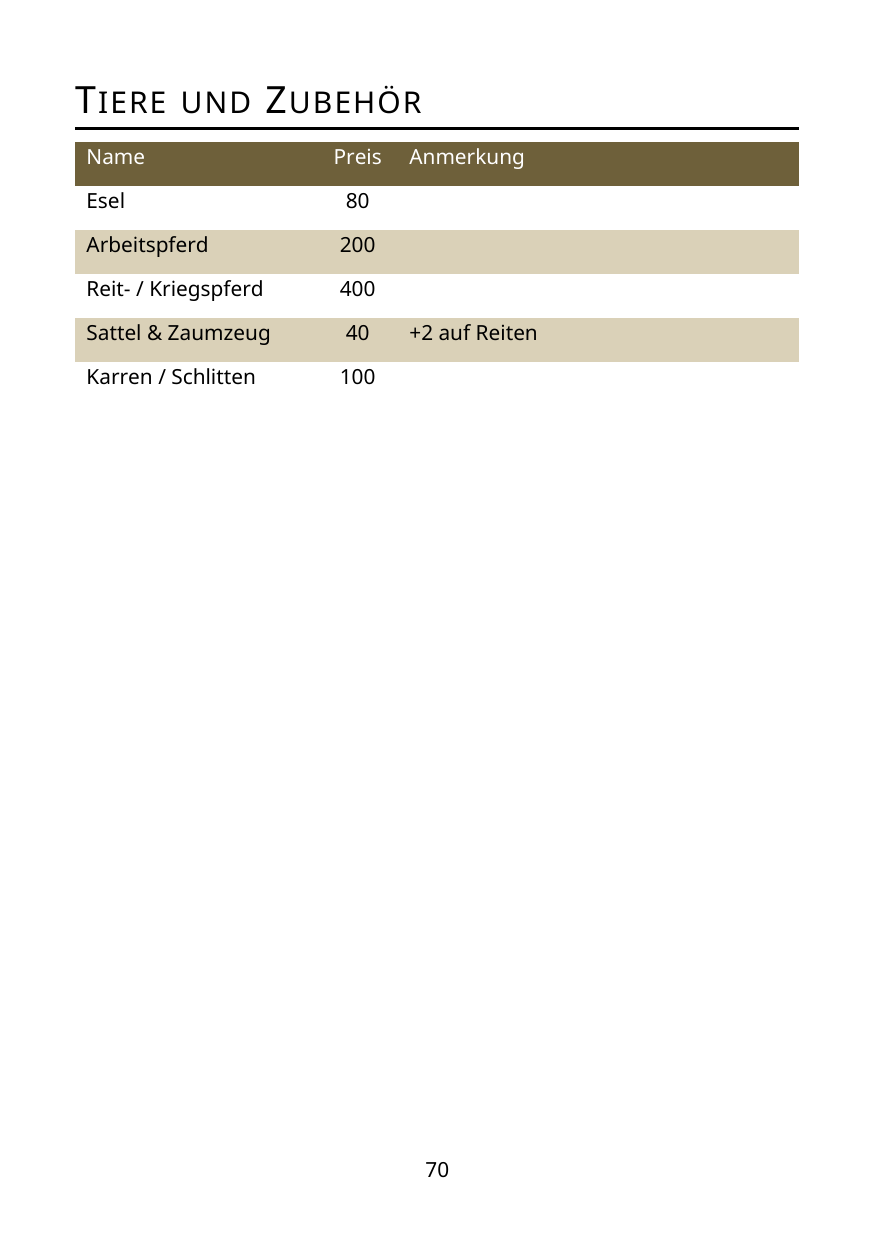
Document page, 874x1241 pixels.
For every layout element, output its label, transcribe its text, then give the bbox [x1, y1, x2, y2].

table_cell Esel [75, 186, 317, 230]
table_header Preis [317, 142, 398, 186]
table_cell [398, 362, 799, 406]
table_cell [398, 230, 799, 274]
table_cell 80 [317, 186, 398, 230]
table_cell Reit- / Kriegspferd [75, 274, 317, 318]
table_cell [398, 274, 799, 318]
table_cell Arbeitspferd [75, 230, 317, 274]
table_header Name [75, 142, 317, 186]
table_cell 40 [317, 318, 398, 362]
table_cell 200 [317, 230, 398, 274]
table_cell 400 [317, 274, 398, 318]
subtitle Tiere und Zubehör [75, 74, 799, 127]
table_cell 100 [317, 362, 398, 406]
table_cell [398, 186, 799, 230]
table_cell Karren / Schlitten [75, 362, 317, 406]
table_cell Sattel & Zaumzeug [75, 318, 317, 362]
table_cell +2 auf Reiten [398, 318, 799, 362]
table_header Anmerkung [398, 142, 799, 186]
